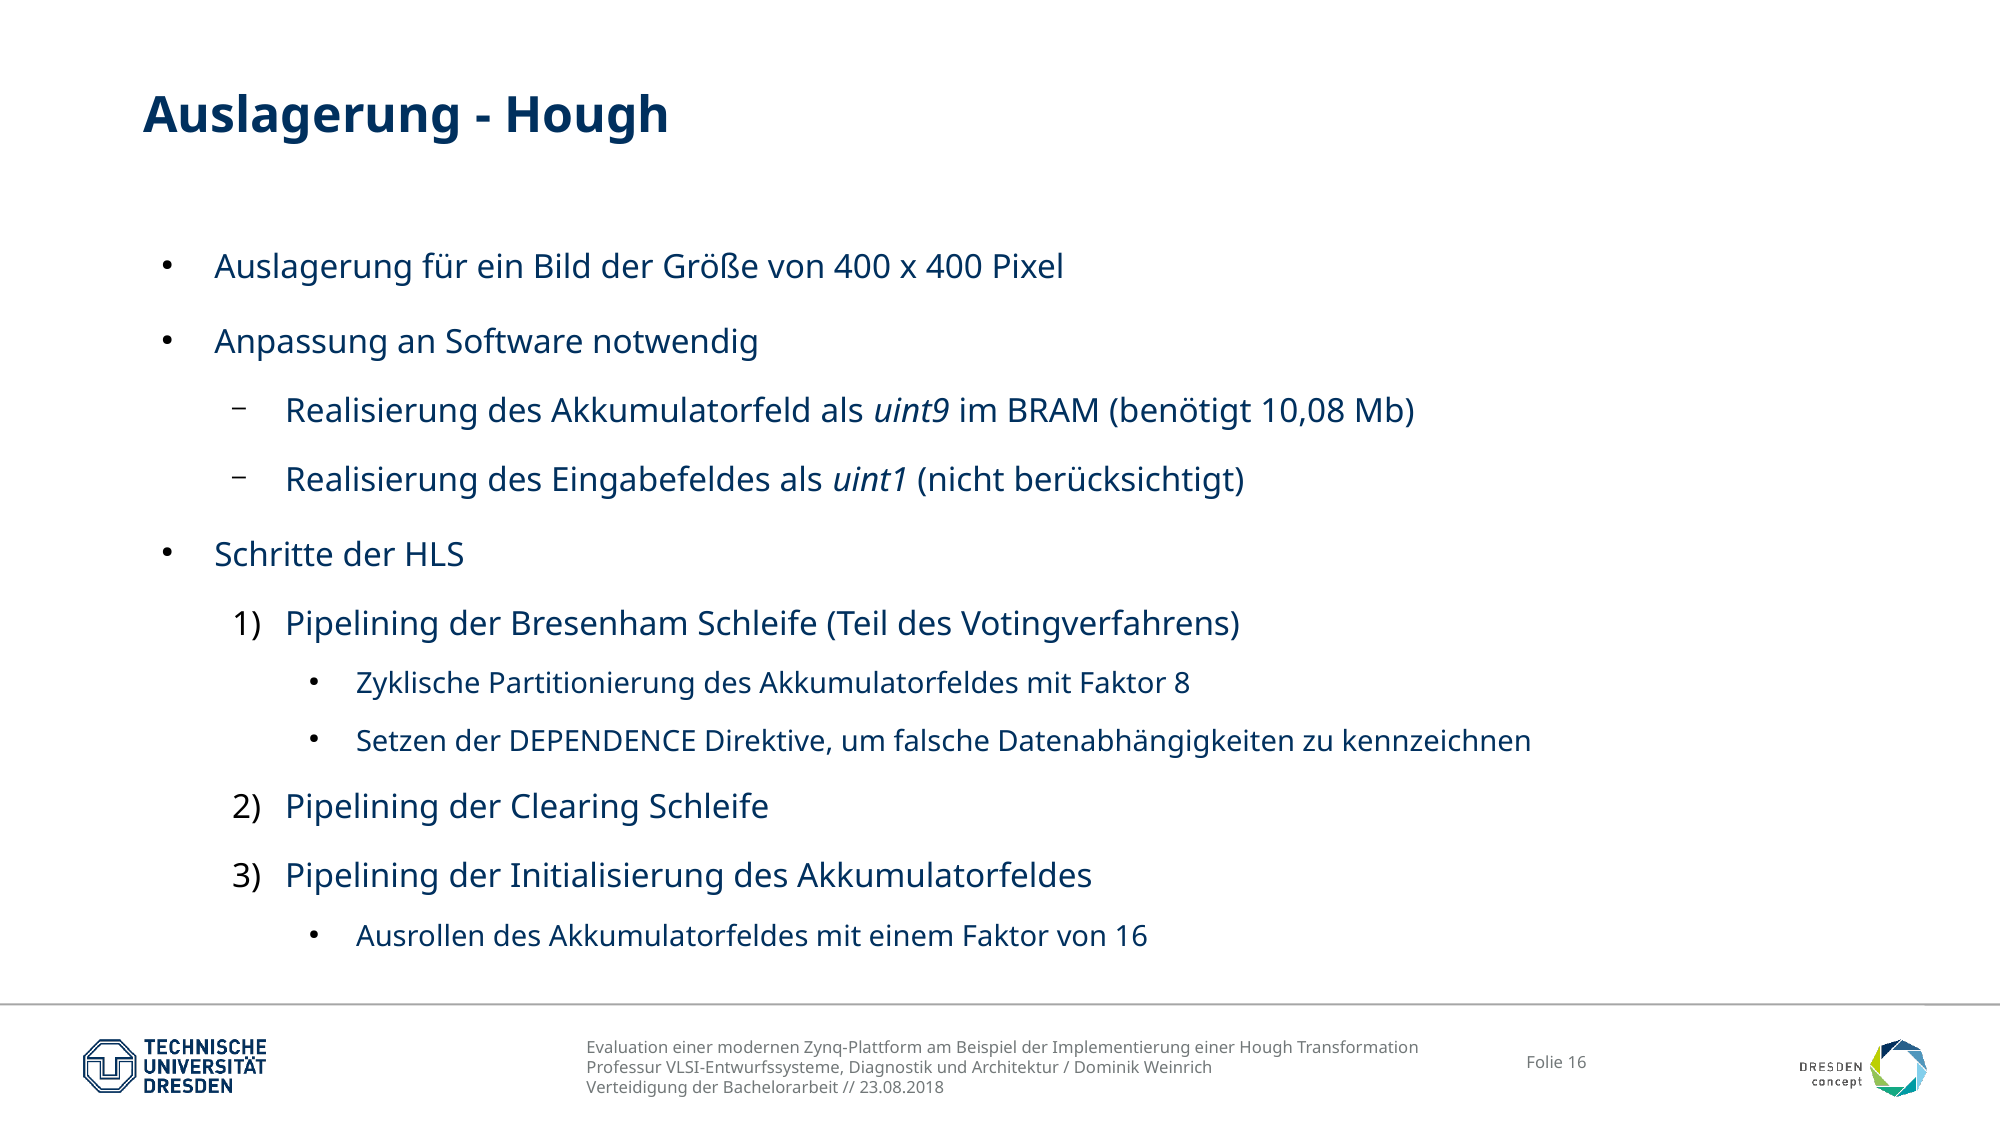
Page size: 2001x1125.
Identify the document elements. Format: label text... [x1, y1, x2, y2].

title Auslagerung - Hough [143, 56, 1880, 169]
list Auslagerung für ein Bild der Größe von 400 x 400 Pixel Anpassung an Software notwendig Realisierung des Akkumulatorfeld als uint9 im BRAM (benötigt 10,08 Mb) Realisierung des Eingabefeldes als uint1 (nicht berücksichtigt) Schritte der HLS Pipelining der Bresenham Schleife (Teil des Votingverfahrens) Zyklische Partitionierung des Akkumulatorfeldes mit Faktor 8 Setzen der DEPENDENCE Direktive, um falsche Datenabhängigkeiten zu kennzeichnen Pipelining der Clearing Schleife Pipelining der Initialisierung des Akkumulatorfeldes Ausrollen des Akkumulatorfeldes mit einem Faktor von 16 [143, 243, 1880, 957]
picture [83, 1039, 266, 1093]
picture [1800, 1039, 1927, 1097]
